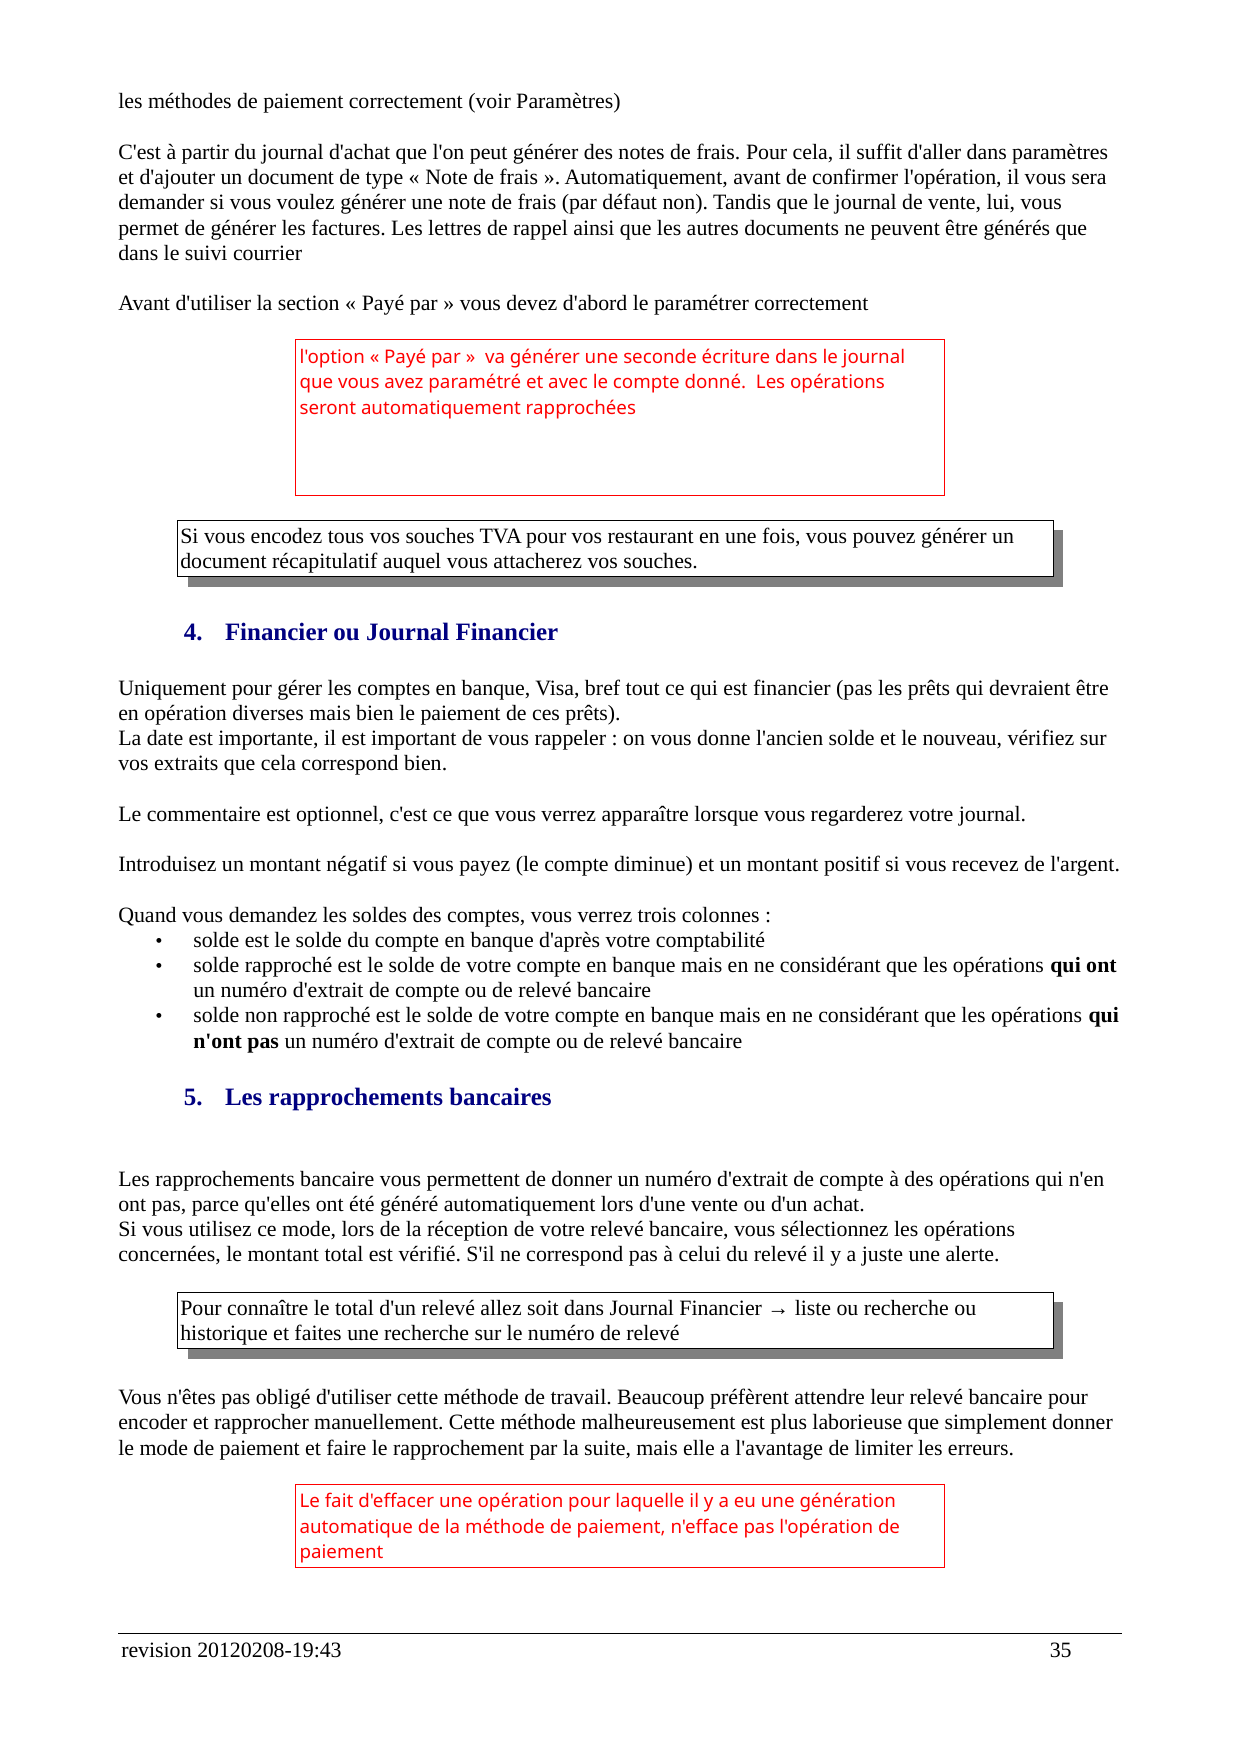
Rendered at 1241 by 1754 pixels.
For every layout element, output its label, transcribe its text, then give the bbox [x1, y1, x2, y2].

text Quand vous demandez les soldes des comptes, vous verrez trois colonnes : [118, 902, 1122, 927]
text Si vous encodez tous vos souches TVA pour vos restaurant en une fois, vous pouvez générer un document récapitulatif auquel vous attacherez vos souches. [178, 521, 1052, 576]
list solde est le solde du compte en banque d'après votre comptabilité [156, 927, 1122, 952]
text l'option « Payé par » va générer une seconde écriture dans le journal que vous avez paramétré et avec le compte donné. Les opérations seront automatiquement rapprochées [296, 340, 944, 419]
text Introduisez un montant négatif si vous payez (le compte diminue) et un montant positif si vous recevez de l'argent. [118, 851, 1122, 876]
text Les rapprochements bancaire vous permettent de donner un numéro d'extrait de compte à des opérations qui n'en ont pas, parce qu'elles ont été généré automatiquement lors d'une vente ou d'un achat. [118, 1166, 1122, 1216]
text les méthodes de paiement correctement (voir Paramètres) [118, 88, 1122, 114]
text La date est importante, il est important de vous rappeler : on vous donne l'ancien solde et le nouveau, vérifiez sur vos extraits que cela correspond bien. [118, 725, 1122, 776]
subtitle Les rapprochements bancaires [177, 1082, 1122, 1111]
text Le commentaire est optionnel, c'est ce que vous verrez apparaître lorsque vous regarderez votre journal. [118, 801, 1122, 826]
text C'est à partir du journal d'achat que l'on peut générer des notes de frais. Pour cela, il suffit d'aller dans paramètres et d'ajouter un document de type « Note de frais ». Automatiquement, avant de confirmer l'opération, il vous sera demander si vous voulez générer une note de frais (par défaut non). Tandis que le journal de vente, lui, vous permet de générer les factures. Les lettres de rappel ainsi que les autres documents ne peuvent être générés que dans le suivi courrier [118, 139, 1122, 265]
text Si vous utilisez ce mode, lors de la réception de votre relevé bancaire, vous sélectionnez les opérations concernées, le montant total est vérifié. S'il ne correspond pas à celui du relevé il y a juste une alerte. [118, 1216, 1122, 1267]
subtitle Financier ou Journal Financier [177, 617, 1122, 645]
list solde non rapproché est le solde de votre compte en banque mais en ne considérant que les opérations qui n'ont pas un numéro d'extrait de compte ou de relevé bancaire [156, 1002, 1122, 1053]
text Vous n'êtes pas obligé d'utiliser cette méthode de travail. Beaucoup préfèrent attendre leur relevé bancaire pour encoder et rapprocher manuellement. Cette méthode malheureusement est plus laborieuse que simplement donner le mode de paiement et faire le rapprochement par la suite, mais elle a l'avantage de limiter les erreurs. [118, 1384, 1122, 1460]
text Avant d'utiliser la section « Payé par » vous devez d'abord le paramétrer correctement [118, 290, 1122, 315]
list solde rapproché est le solde de votre compte en banque mais en ne considérant que les opérations qui ont un numéro d'extrait de compte ou de relevé bancaire [156, 952, 1122, 1002]
text Uniquement pour gérer les comptes en banque, Visa, bref tout ce qui est financier (pas les prêts qui devraient être en opération diverses mais bien le paiement de ces prêts). [118, 675, 1122, 725]
text Pour connaître le total d'un relevé allez soit dans Journal Financier → liste ou recherche ou historique et faites une recherche sur le numéro de relevé [178, 1293, 1052, 1348]
text Le fait d'effacer une opération pour laquelle il y a eu une génération automatique de la méthode de paiement, n'efface pas l'opération de paiement [296, 1485, 944, 1567]
